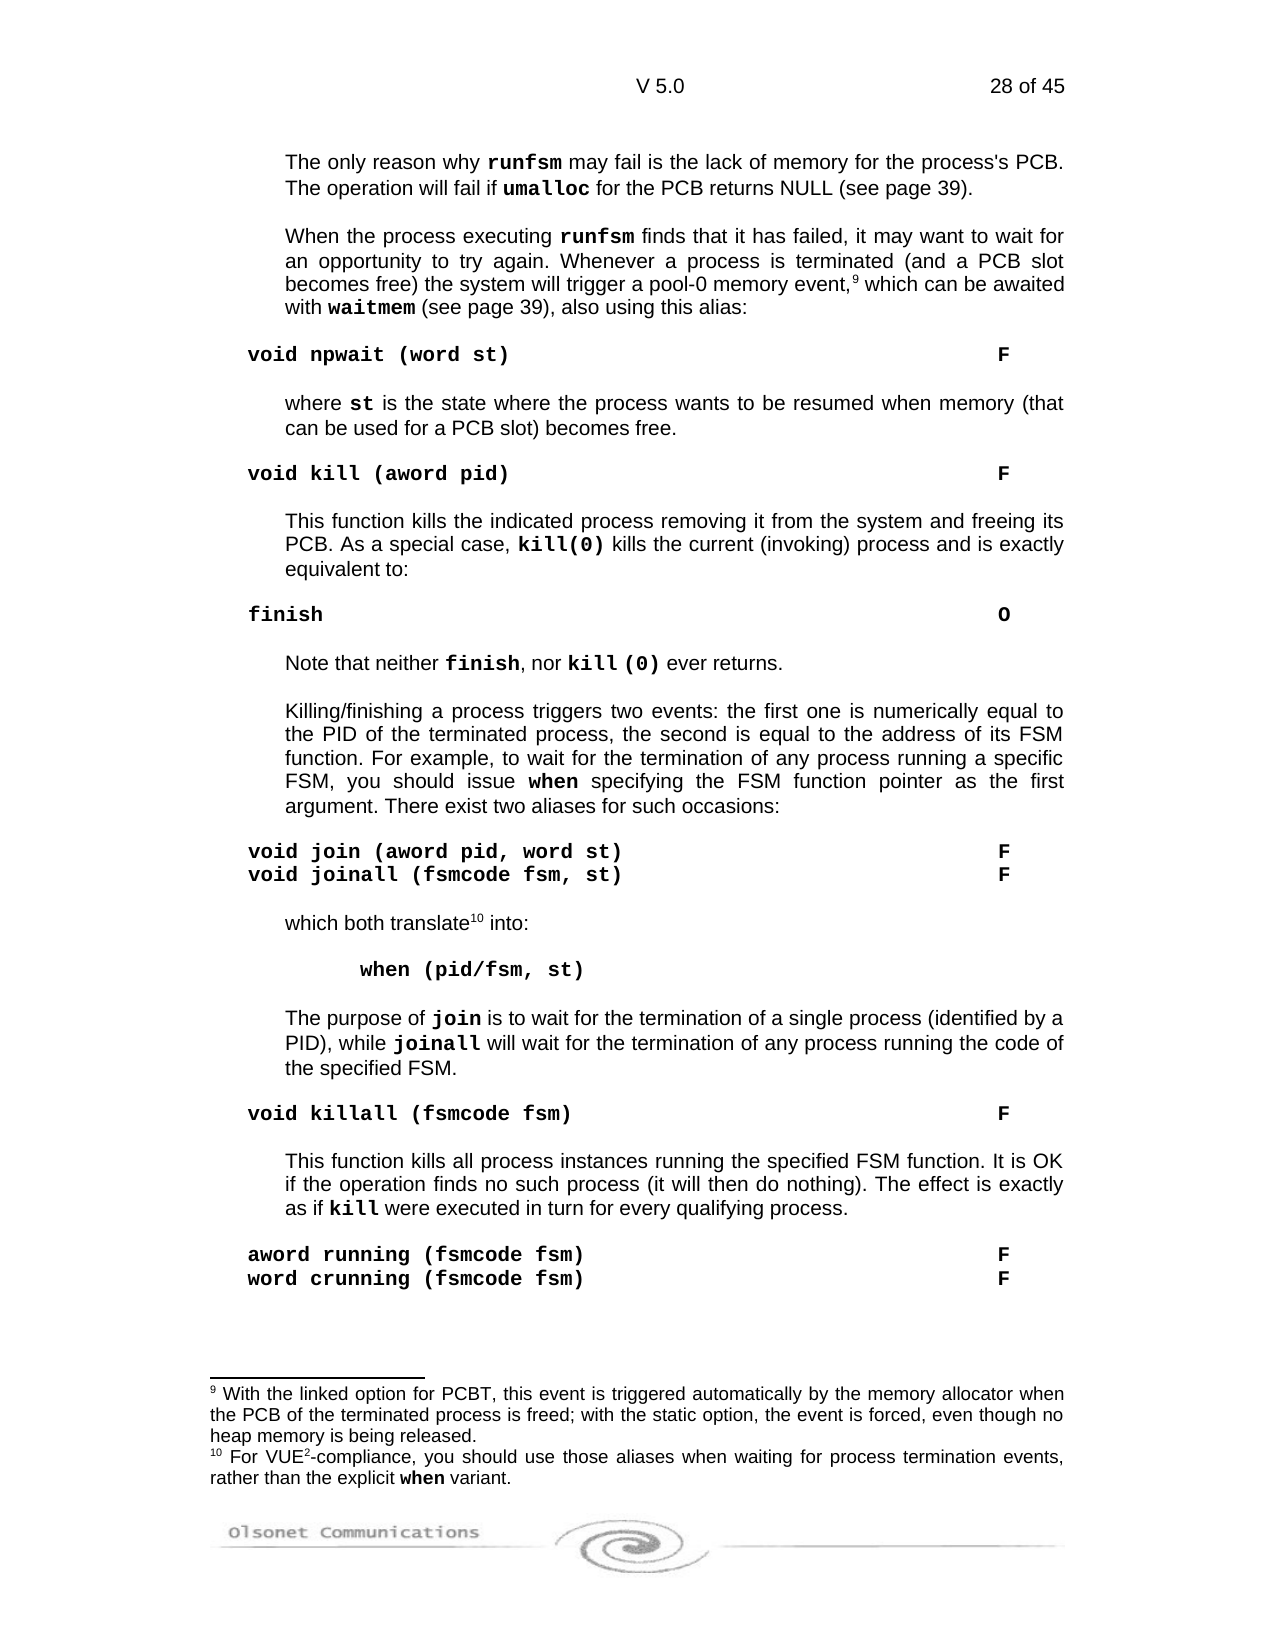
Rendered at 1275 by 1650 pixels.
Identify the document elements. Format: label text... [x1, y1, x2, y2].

text void joinall (fsmcode fsm, st) F [248, 864, 1065, 888]
text With the linked option for PCBT, this event is triggered automatically by the memory allocator when the PCB of the terminated process is freed; with the static option, the event is forced, even though no heap memory is being released. [210, 1384, 1065, 1447]
text word crunning (fsmcode fsm) F [247, 1268, 1065, 1292]
text where st is the state where the process wants to be resumed when memory (that can be used for a PCB slot) becomes free. [285, 391, 1065, 439]
picture [210, 1504, 1065, 1596]
text The purpose of join is to wait for the termination of a single process (identified by a PID), while joinall will wait for the termination of any process running the code of the specified FSM. [285, 1006, 1065, 1079]
text when (pid/fsm, st) [285, 958, 1065, 983]
text aword running (fsmcode fsm) F [247, 1244, 1065, 1268]
text For VUE2-compliance, you should use those aliases when waiting for process termination events, rather than the explicit when variant. [210, 1447, 1065, 1490]
text This function kills the indicated process removing it from the system and freeing its PCB. As a special case, kill(0) kills the current (invoking) process and is exactly equivalent to: [285, 509, 1065, 581]
text When the process executing runfsm finds that it has failed, it may want to wait for an opportunity to try again. Whenever a process is terminated (and a PCB slot becomes free) the system will trigger a pool-0 memory event, which can be awaited with waitmem (see page 40), also using this alias: [285, 224, 1065, 321]
text This function kills all process instances running the specified FSM function. It is OK if the operation finds no such process (it will then do nothing). The effect is exactly as if kill were executed in turn for every qualifying process. [285, 1150, 1065, 1221]
text void killall (fsmcode fsm) F [247, 1103, 1065, 1126]
text void join (aword pid, word st) F [248, 841, 1065, 864]
text which both translate into: [285, 911, 1065, 934]
text finish O [248, 604, 1065, 628]
text Note that neither finish, nor kill (0) ever returns. [285, 651, 1065, 676]
text void npwait (word st) F [247, 344, 1065, 368]
text The only reason why runfsm may fail is the lack of memory for the process's PCB. The operation will fail if umalloc for the PCB returns NULL (see page 40). [285, 151, 1065, 201]
text Killing/finishing a process triggers two events: the first one is numerically equal to the PID of the terminated process, the second is equal to the address of its FSM function. For example, to wait for the termination of any process running a specific FSM, you should issue when specifying the FSM function pointer as the first argument. There exist two aliases for such occasions: [285, 699, 1065, 818]
text void kill (aword pid) F [247, 463, 1065, 486]
